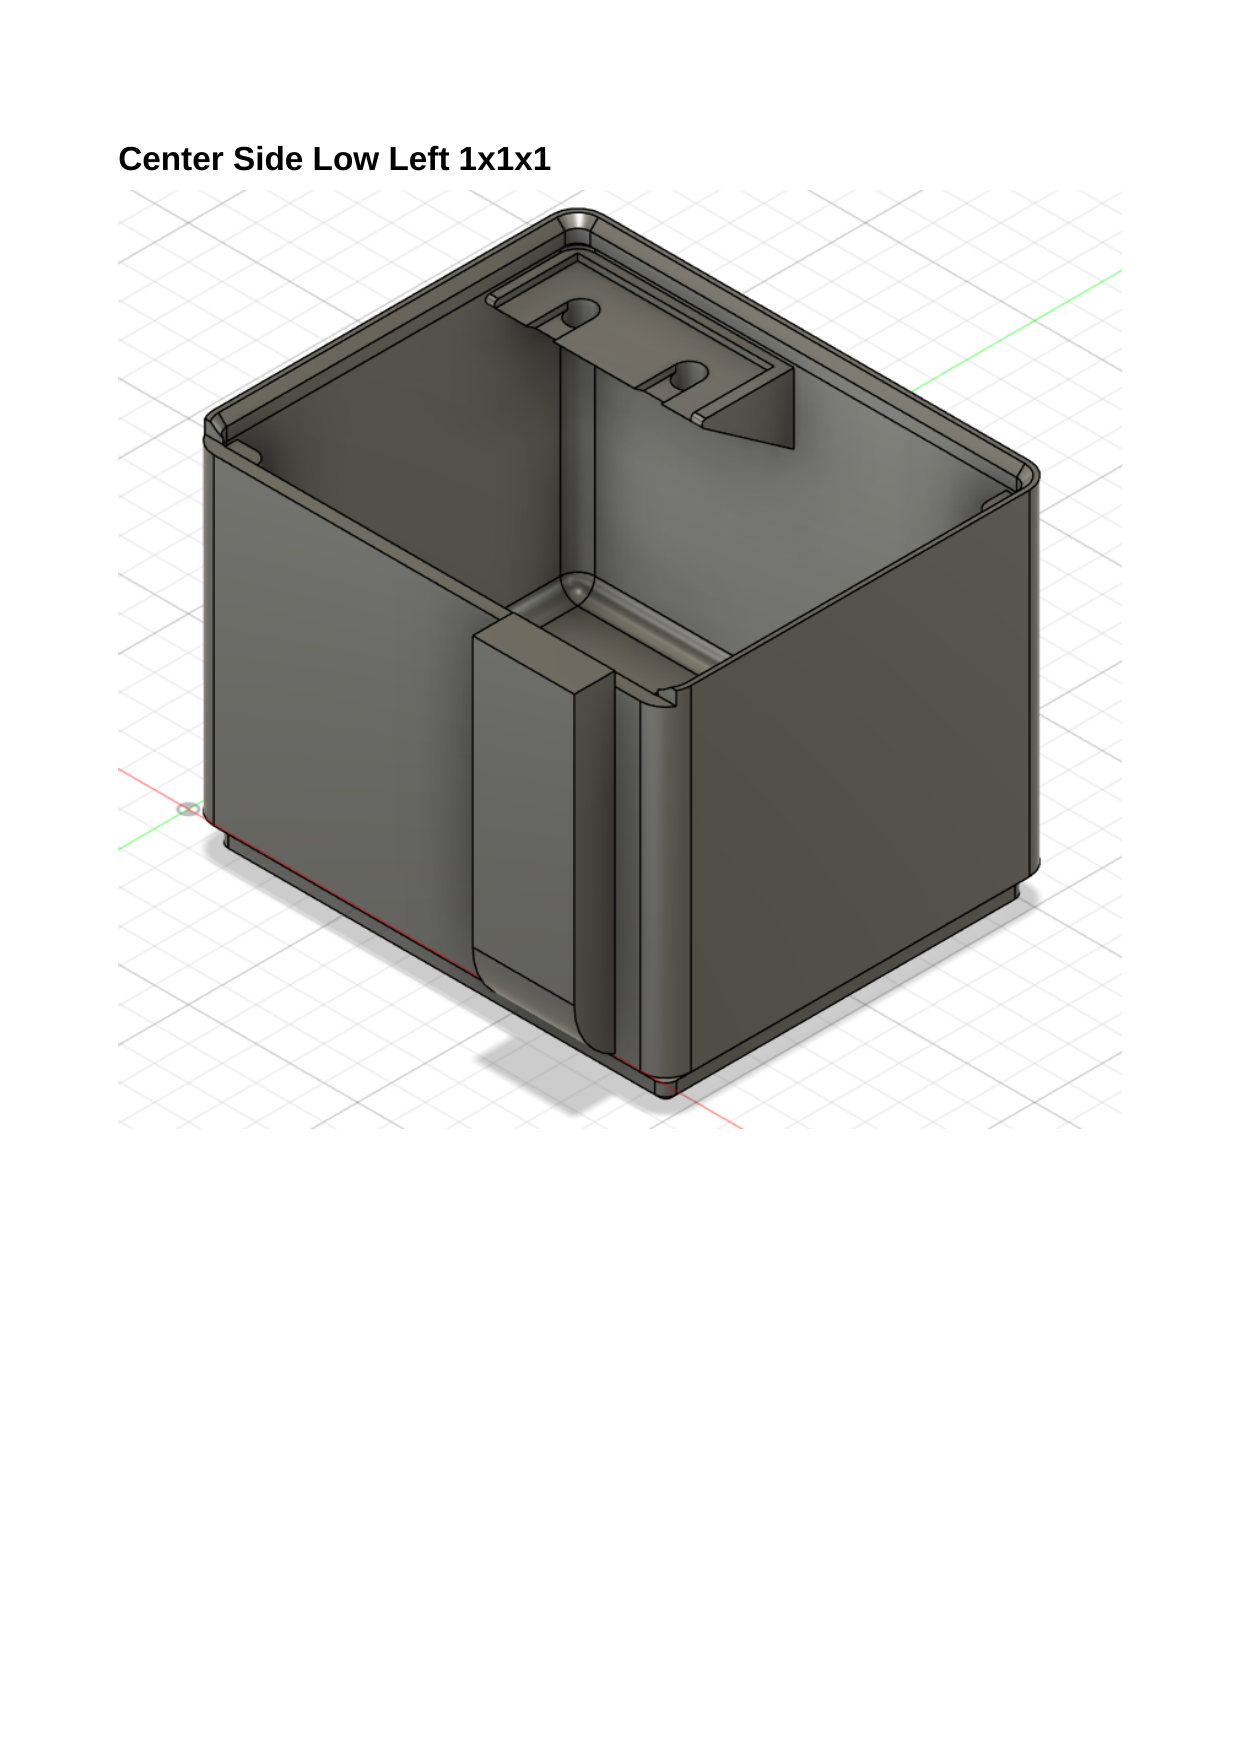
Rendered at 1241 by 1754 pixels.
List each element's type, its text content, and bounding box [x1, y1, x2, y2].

picture [118, 190, 1123, 1129]
subtitle Center Side Low Left 1x1x1 [118, 139, 1122, 177]
